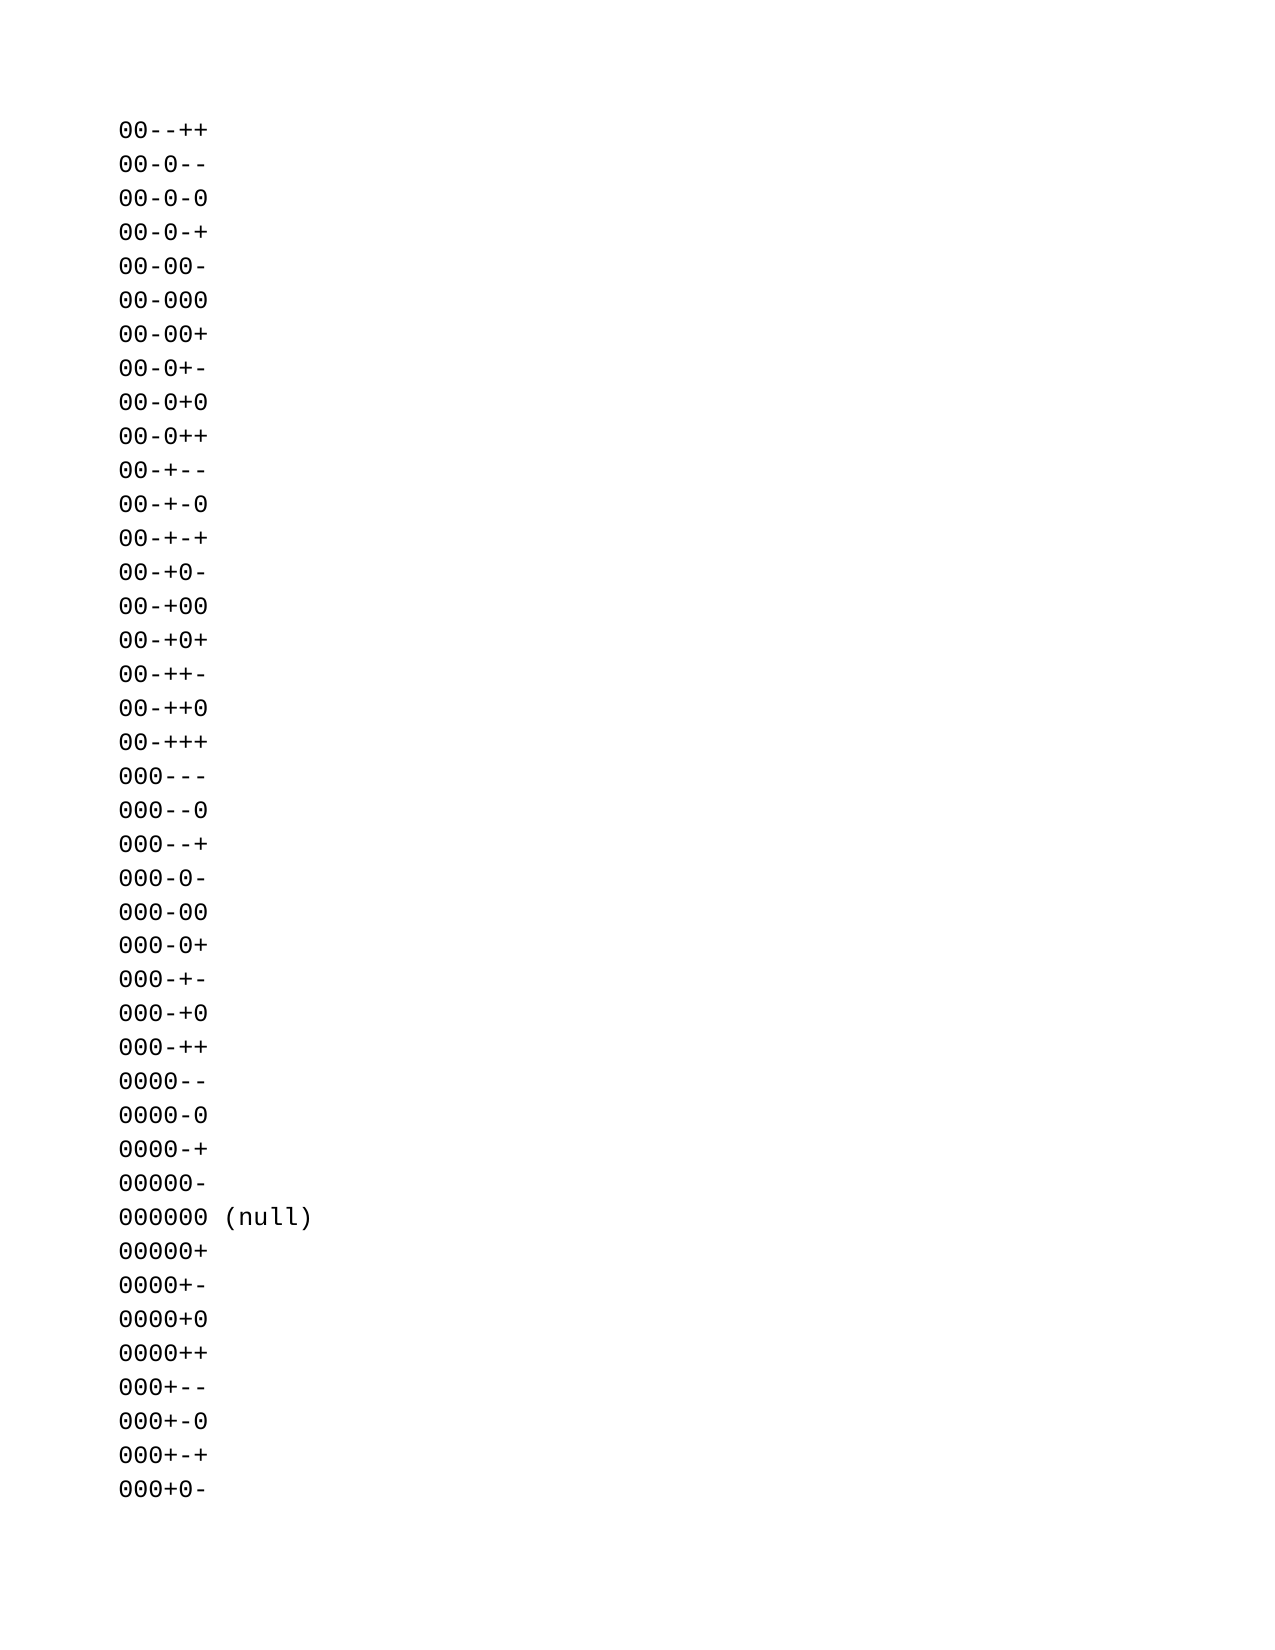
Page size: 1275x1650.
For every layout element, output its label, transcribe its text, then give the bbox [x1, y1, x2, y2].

text 00--++ 00-0-- 00-0-0 00-0-+ 00-00- 00-000 00-00+ 00-0+- 00-0+0 00-0++ 00-+-- 00-+-0 00-+-+ 00-+0- 00-+00 00-+0+ 00-++- 00-++0 00-+++ 000--- 000--0 000--+ 000-0- 000-00 000-0+ 000-+- 000-+0 000-++ 0000-- 0000-0 0000-+ 00000- 000000 (null) 00000+ 0000+- 0000+0 0000++ 000+-- 000+-0 000+-+ 000+0- [118, 118, 1157, 1505]
